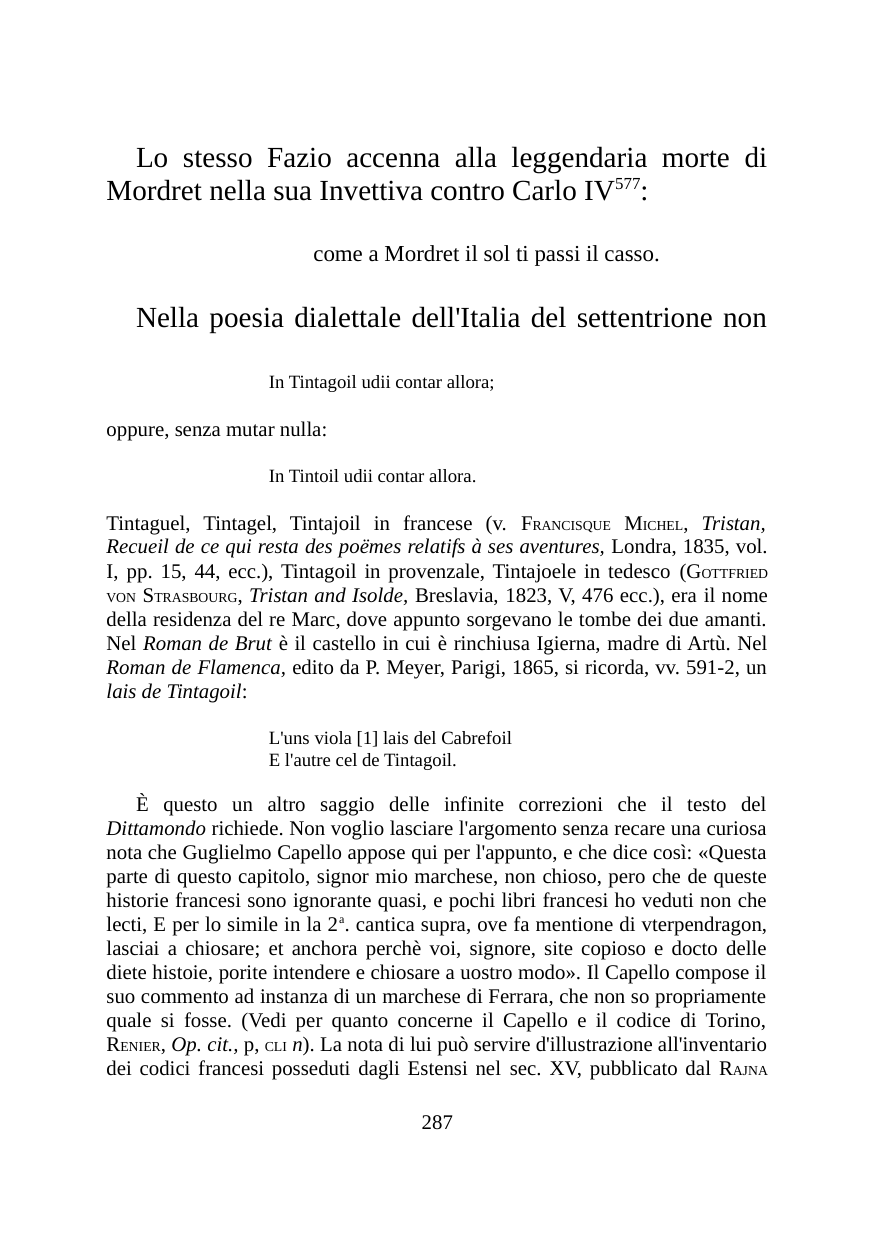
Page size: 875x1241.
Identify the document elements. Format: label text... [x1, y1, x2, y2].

text In Tintoil udii contar allora. [239, 465, 768, 486]
text L'uns viola [1] lais del Cabrefoil [239, 727, 768, 748]
text E l'autre cel de Tintagoil. [239, 748, 768, 770]
text È questo un altro saggio delle infinite correzioni che il testo del Dittamondo richiede. Non voglio lasciare l'argomento senza recare una curiosa nota che Guglielmo Capello appose qui per l'appunto, e che dice così: «Questa parte di questo capitolo, signor mio marchese, non chioso, pero che de queste historie francesi sono ignorante quasi, e pochi libri francesi ho veduti non che lecti, E per lo simile in la 2a. cantica supra, ove fa mentione di vterpendragon, lasciai a chiosare; et anchora perchè voi, signore, site copioso e docto delle diete histoie, porite intendere e chiosare a uostro modo». Il Capello compose il suo commento ad instanza di un marchese di Ferrara, che non so propriamente quale si fosse. (Vedi per quanto concerne il Capello e il codice di Torino, Renier, Op. cit., p, cli n). La nota di lui può servire d'illustrazione all'inventario dei codici francesi posseduti dagli Estensi nel sec. XV, pubblicato dal Rajna [106, 792, 768, 1080]
text come a Mordret il sol ti passi il casso. [283, 240, 768, 267]
text In Tintagoil udii contar allora; [239, 371, 768, 393]
text oppure, senza mutar nulla: [106, 417, 768, 441]
text Tintaguel, Tintagel, Tintajoil in francese (v. Francisque Michel, Tristan, Recueil de ce qui resta des poëmes relatifs à ses aventures, Londra, 1835, vol. I, pp. 15, 44, ecc.), Tintagoil in provenzale, Tintajoele in tedesco (Gottfried von Strasbourg, Tristan and Isolde, Breslavia, 1823, V, 476 ecc.), era il nome della residenza del re Marc, dove appunto sorgevano le tombe dei due amanti. Nel Roman de Brut è il castello in cui è rinchiusa Igierna, madre di Artù. Nel Roman de Flamenca, edito da P. Meyer, Parigi, 1865, si ricorda, vv. 591-2, un lais de Tintagoil: [106, 510, 768, 703]
text Lo stesso Fazio accenna alla leggendaria morte di Mordret nella sua Invettiva contro Carlo IV: [106, 140, 768, 207]
